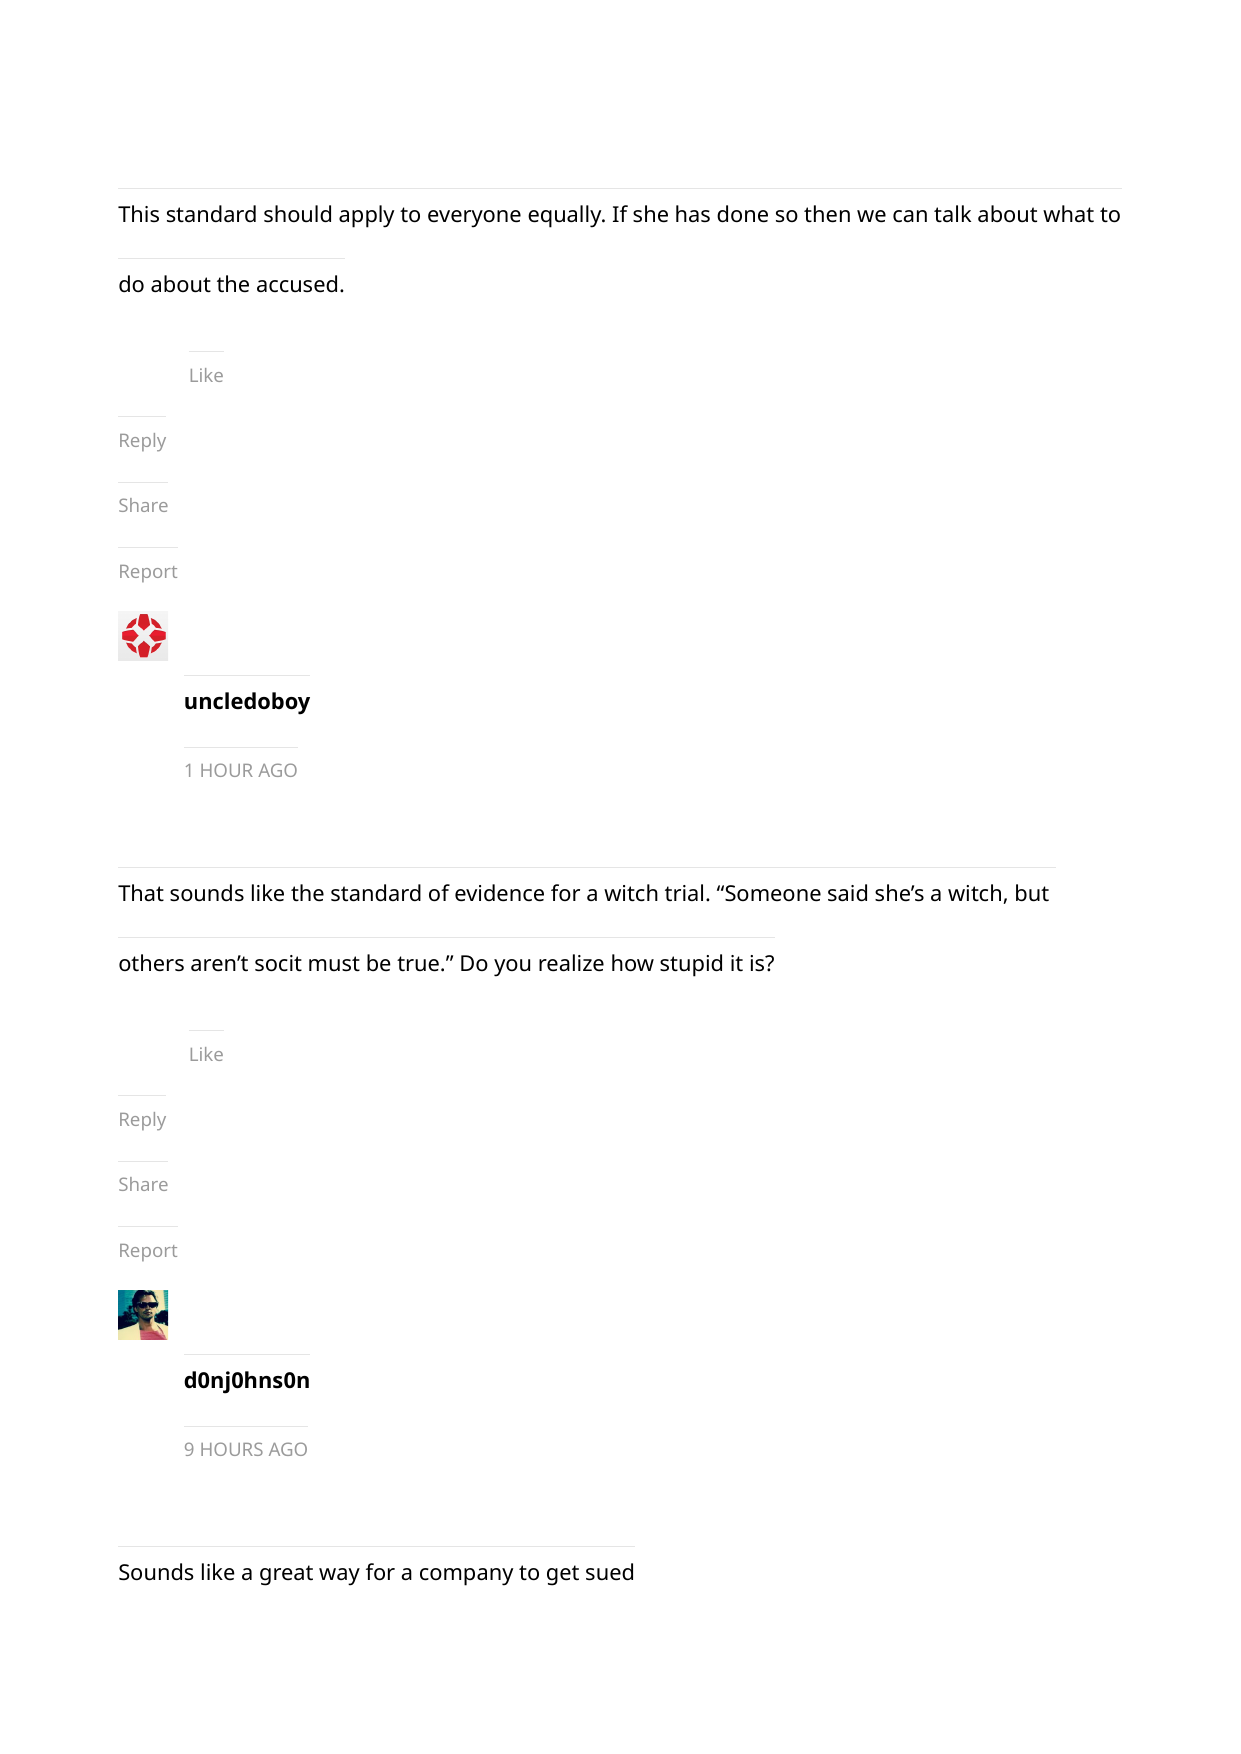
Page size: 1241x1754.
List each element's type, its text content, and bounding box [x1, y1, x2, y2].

text 1 HOUR AGO [184, 747, 1117, 783]
text Reply [118, 1095, 1122, 1132]
text This standard should apply to everyone equally. If she has done so then we can talk about what to do about the accused. [118, 189, 1122, 298]
text Sounds like a great way for a company to get sued [118, 1546, 1122, 1586]
text Reply [118, 416, 1122, 453]
text 9 HOURS AGO [184, 1426, 1117, 1462]
picture [118, 1290, 169, 1340]
text [118, 118, 1122, 188]
text Share [118, 1161, 1122, 1197]
text Like [188, 351, 1122, 387]
text Like [188, 1030, 1122, 1066]
text That sounds like the standard of evidence for a witch trial. “Someone said she’s a witch, but others aren’t socit must be true.” Do you realize how stupid it is? [118, 867, 1122, 977]
text Report [118, 547, 1122, 584]
text Report [118, 1226, 1122, 1263]
text uncledoboy [184, 675, 1114, 716]
picture [118, 611, 169, 661]
text d0nj0hns0n [184, 1354, 1114, 1394]
text Share [118, 482, 1122, 518]
